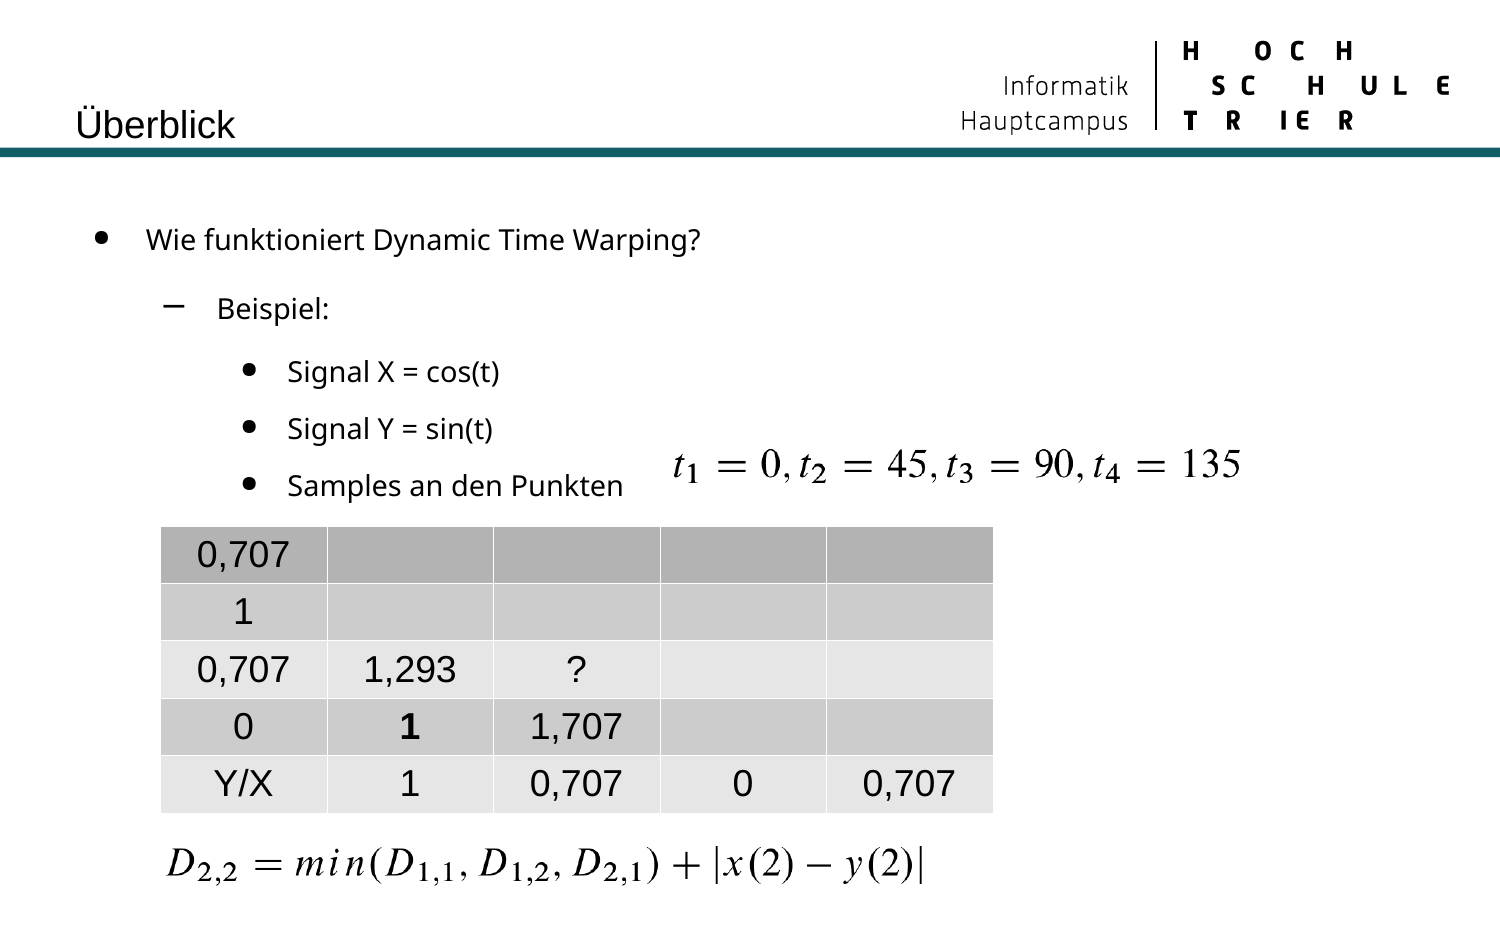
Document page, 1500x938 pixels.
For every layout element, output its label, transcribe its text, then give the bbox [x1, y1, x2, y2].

picture [673, 448, 1240, 483]
table_cell 0,707 [161, 641, 327, 698]
table_cell Y/X [161, 756, 327, 813]
table_cell [661, 584, 826, 640]
table_header 0,707 [161, 527, 327, 583]
table_cell [827, 699, 993, 755]
table_header [827, 527, 993, 583]
list Wie funktioniert Dynamic Time Warping? Beispiel: Signal X = cos(t) Signal Y = sin(t) Samples an den Punkten [75, 219, 1425, 863]
picture [165, 846, 922, 886]
table_header [328, 527, 493, 583]
table_cell [328, 584, 493, 640]
table_cell ? [494, 641, 660, 698]
table_cell 1 [328, 756, 493, 813]
table_cell 0 [661, 756, 826, 813]
table_cell 1,707 [494, 699, 660, 755]
table_cell 0 [161, 699, 327, 755]
table_cell 1 [328, 699, 493, 755]
table_cell 1 [161, 584, 327, 640]
table_header [661, 527, 826, 583]
table_cell 1,293 [328, 641, 493, 698]
table_cell 0,707 [827, 756, 993, 813]
title Überblick [75, 37, 1425, 194]
table_cell [827, 584, 993, 640]
table_cell [661, 641, 826, 698]
table_cell [494, 584, 660, 640]
table_header [494, 527, 660, 583]
table_cell [827, 641, 993, 698]
table_cell [661, 699, 826, 755]
table_cell 0,707 [494, 756, 660, 813]
